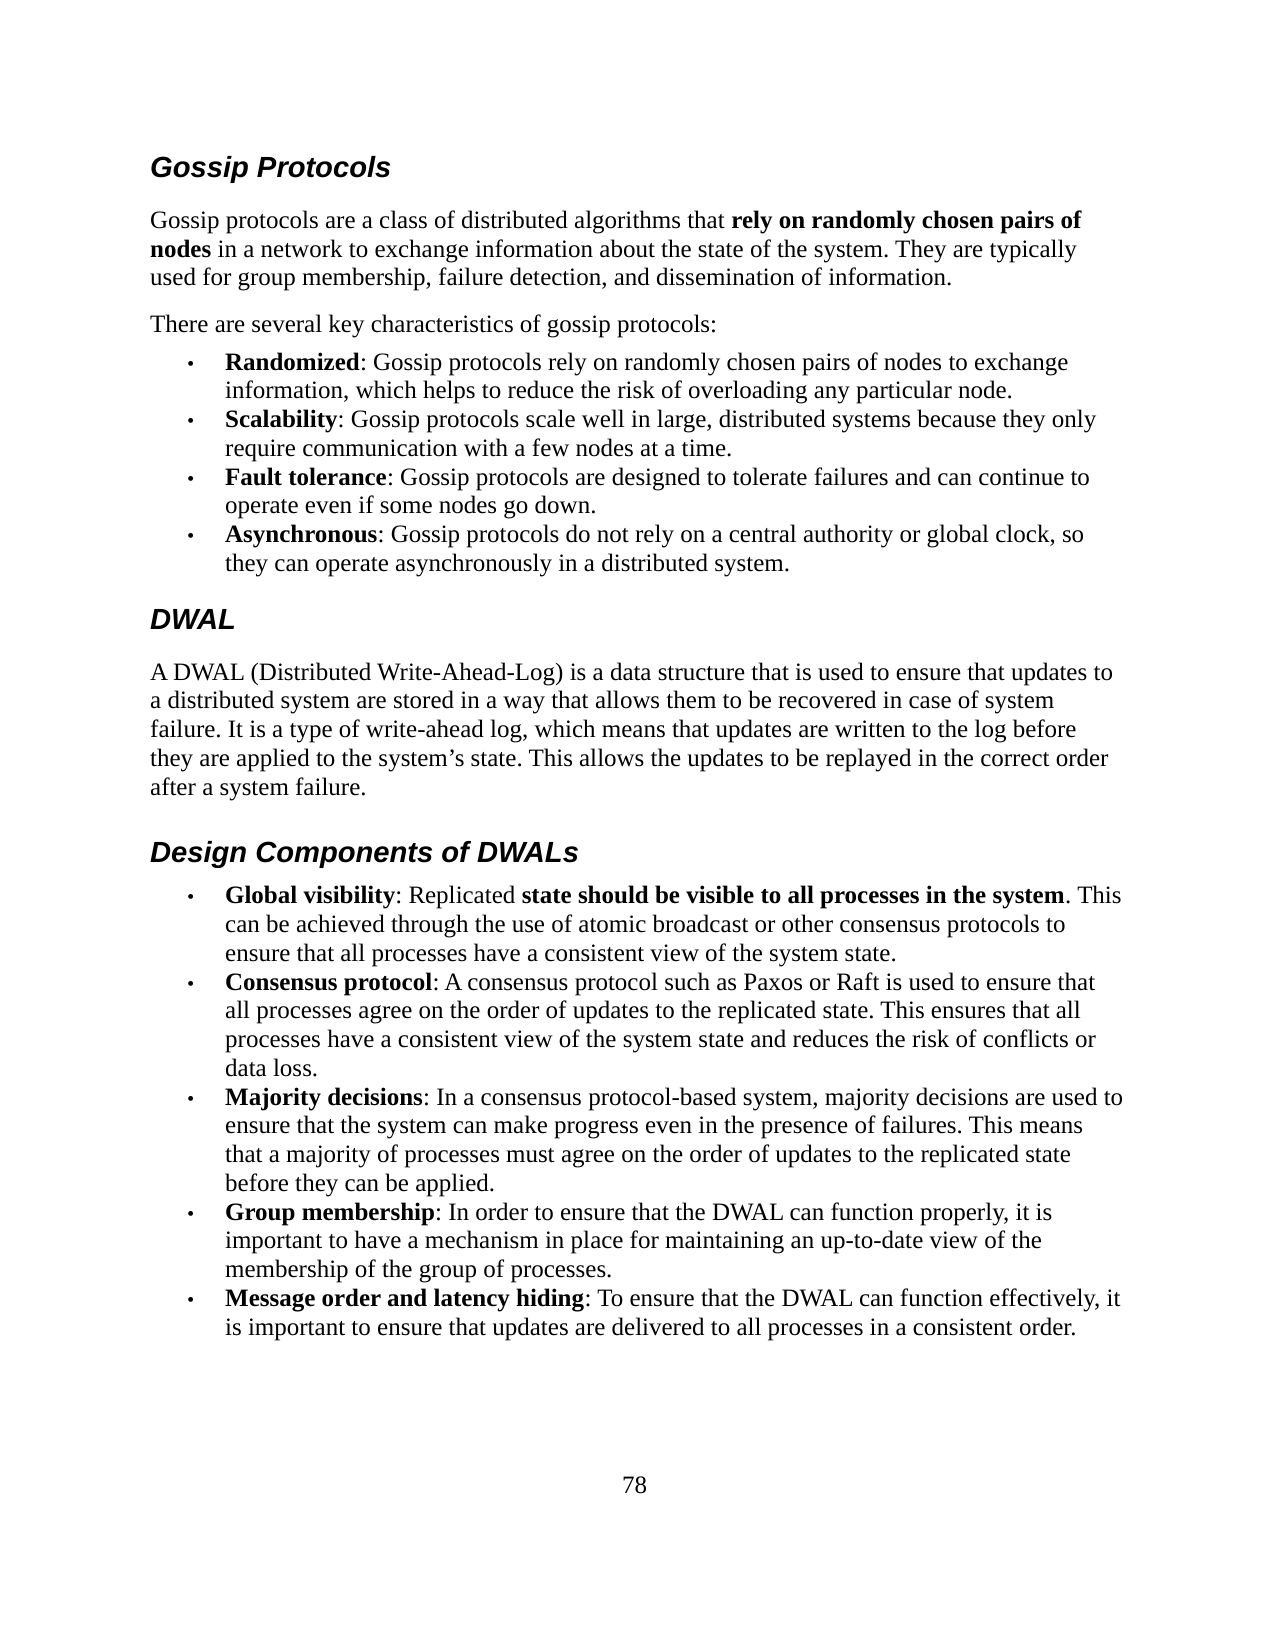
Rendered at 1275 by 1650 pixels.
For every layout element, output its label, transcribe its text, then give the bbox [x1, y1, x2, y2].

subtitle DWAL [150, 602, 1125, 635]
list Randomized: Gossip protocols rely on randomly chosen pairs of nodes to exchange information, which helps to reduce the risk of overloading any particular node. [187, 347, 1125, 404]
list Group membership: In order to ensure that the DWAL can function properly, it is important to have a mechanism in place for maintaining an up-to-date view of the membership of the group of processes. [187, 1197, 1125, 1283]
list Majority decisions: In a consensus protocol-based system, majority decisions are used to ensure that the system can make progress even in the presence of failures. This means that a majority of processes must agree on the order of updates to the replicated state before they can be applied. [187, 1082, 1125, 1197]
subtitle Design Components of DWALs [150, 834, 1125, 868]
list Consensus protocol: A consensus protocol such as Paxos or Raft is used to ensure that all processes agree on the order of updates to the replicated state. This ensures that all processes have a consistent view of the system state and reduces the risk of conflicts or data loss. [187, 967, 1125, 1082]
text Gossip protocols are a class of distributed algorithms that rely on randomly chosen pairs of nodes in a network to exchange information about the state of the system. They are typically used for group membership, failure detection, and dissemination of information. [150, 205, 1125, 291]
list Global visibility: Replicated state should be visible to all processes in the system. This can be achieved through the use of atomic broadcast or other consensus protocols to ensure that all processes have a consistent view of the system state. [187, 881, 1125, 967]
text There are several key characteristics of gossip protocols: [150, 309, 1125, 338]
list Message order and latency hiding: To ensure that the DWAL can function effectively, it is important to ensure that updates are delivered to all processes in a consistent order. [187, 1283, 1125, 1341]
list Scalability: Gossip protocols scale well in large, distributed systems because they only require communication with a few nodes at a time. [187, 404, 1125, 462]
list Fault tolerance: Gossip protocols are designed to tolerate failures and can continue to operate even if some nodes go down. [187, 462, 1125, 519]
list Asynchronous: Gossip protocols do not rely on a central authority or global clock, so they can operate asynchronously in a distributed system. [187, 519, 1125, 577]
text A DWAL (Distributed Write-Ahead-Log) is a data structure that is used to ensure that updates to a distributed system are stored in a way that allows them to be recovered in case of system failure. It is a type of write-ahead log, which means that updates are written to the log before they are applied to the system’s state. This allows the updates to be replayed in the correct order after a system failure. [150, 657, 1125, 801]
subtitle Gossip Protocols [150, 150, 1125, 183]
